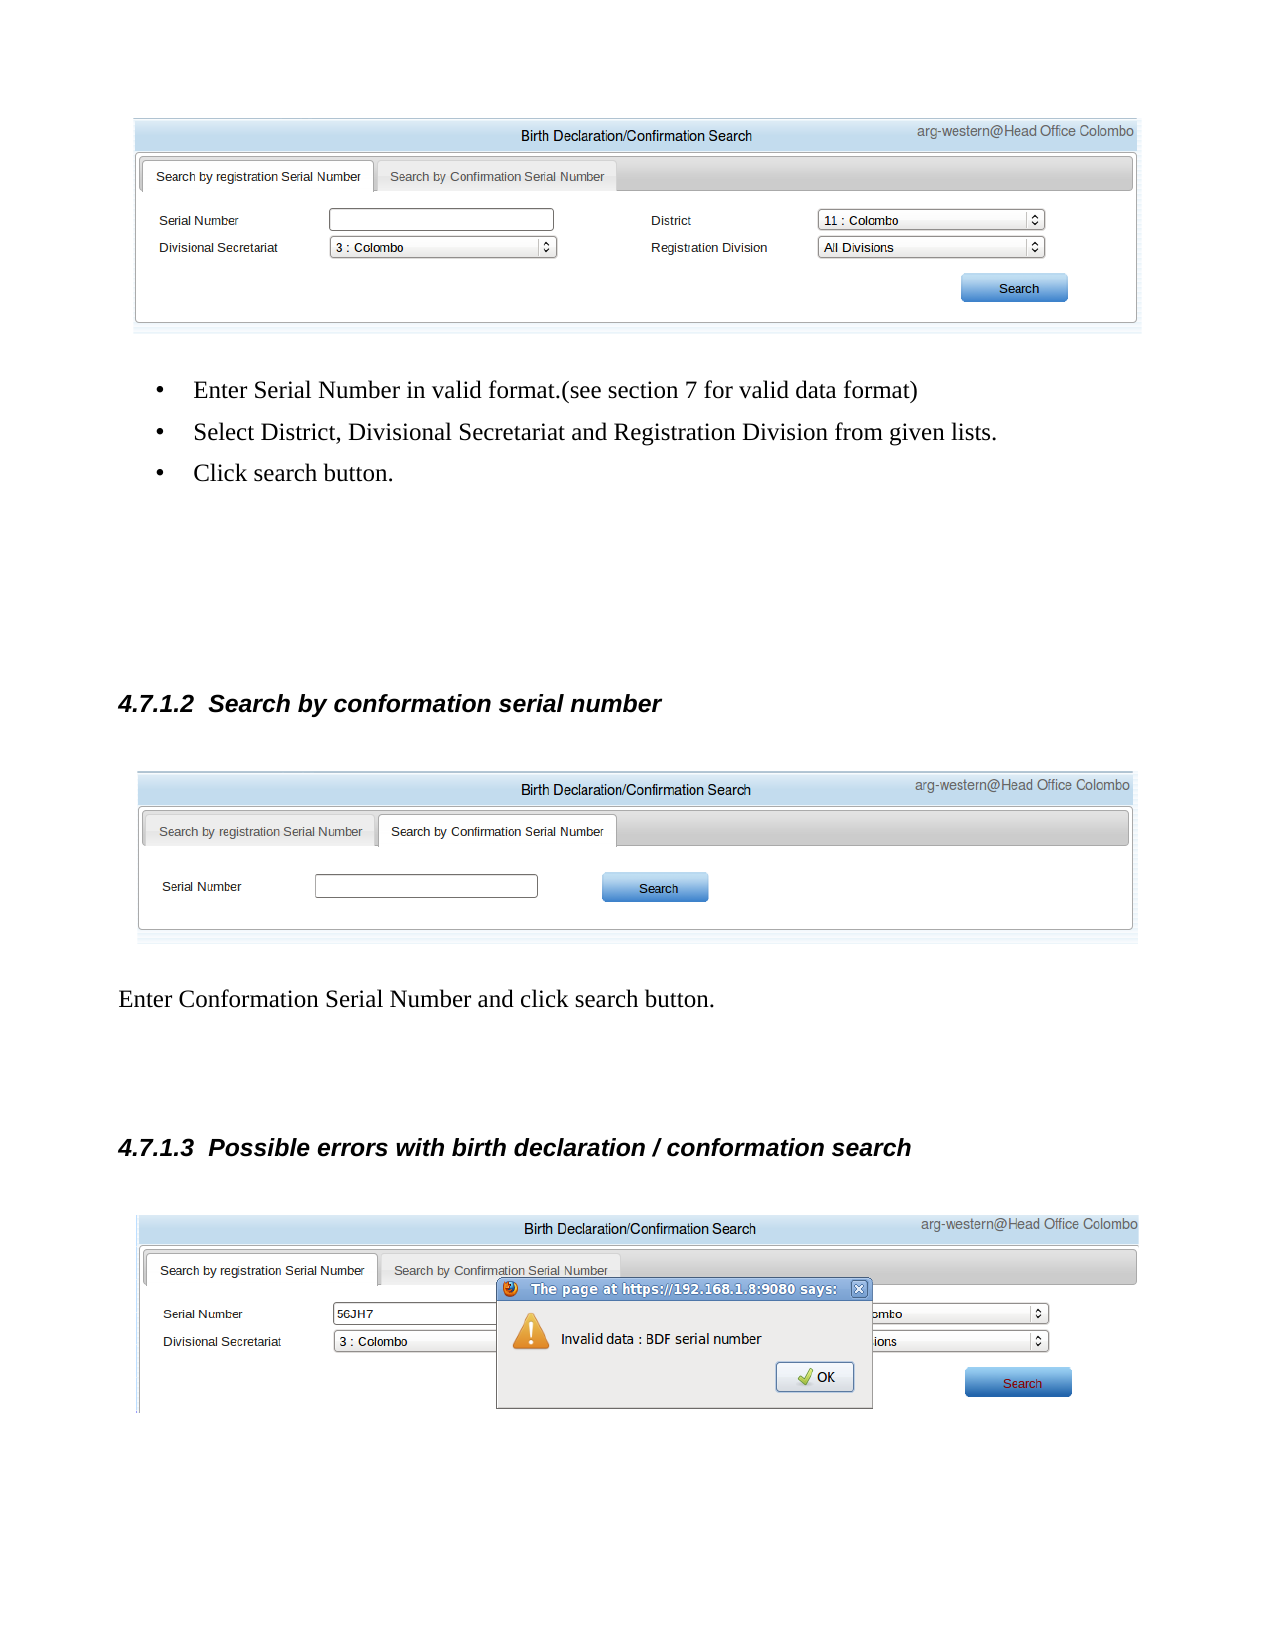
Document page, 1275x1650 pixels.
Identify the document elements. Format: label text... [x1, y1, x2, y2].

picture [136, 1215, 1139, 1413]
picture [133, 118, 1142, 334]
subtitle Possible errors with birth declaration / conformation search [118, 1133, 1157, 1162]
list Click search button. [156, 458, 1157, 487]
text Enter Conformation Serial Number and click search button. [118, 984, 1157, 1013]
subtitle Search by conformation serial number [118, 689, 1157, 718]
picture [137, 771, 1138, 944]
list Enter Serial Number in valid format.(see section 7 for valid data format) [156, 375, 1157, 404]
list Select District, Divisional Secretariat and Registration Division from given lists. [156, 417, 1157, 445]
